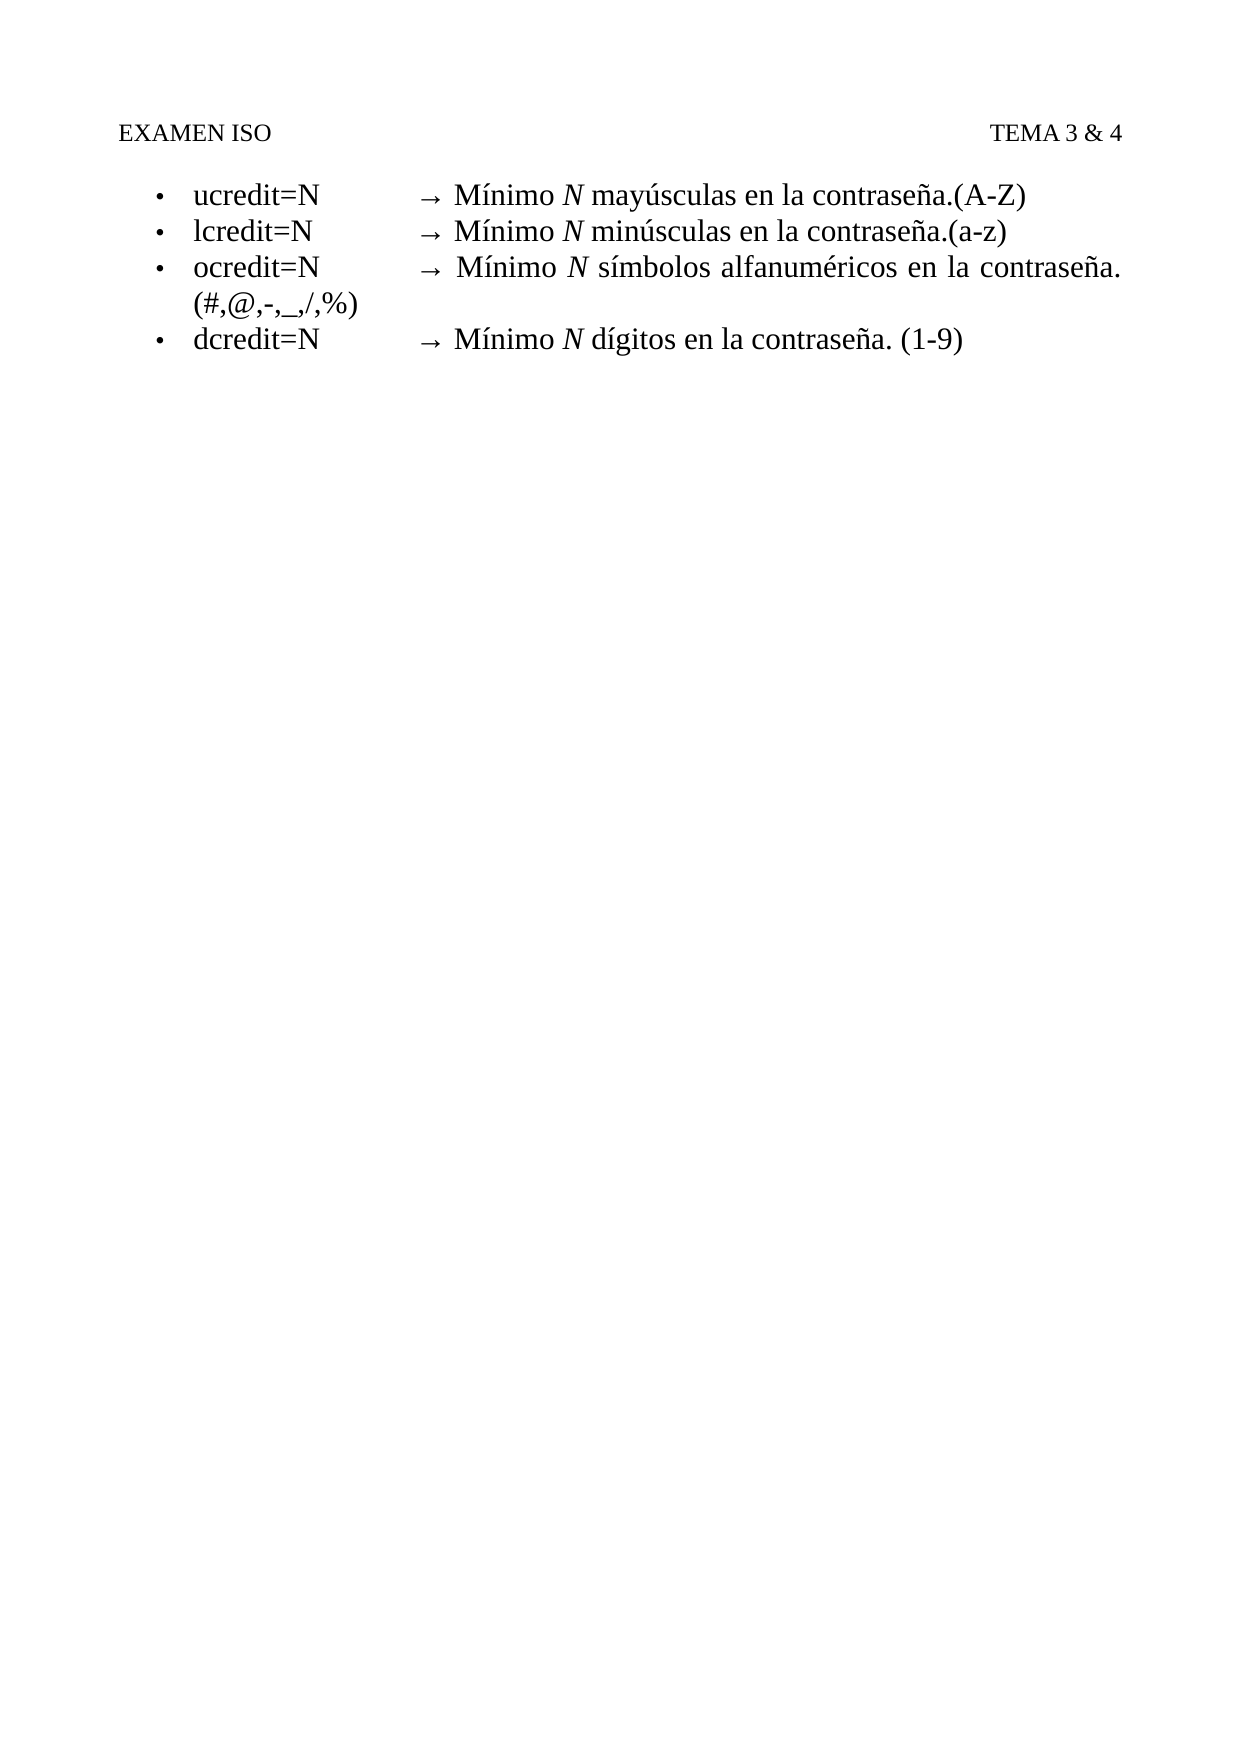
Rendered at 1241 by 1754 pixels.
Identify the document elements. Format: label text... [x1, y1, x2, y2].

list dcredit=N → Mínimo N dígitos en la contraseña. (1-9) [156, 320, 1122, 356]
list ocredit=N → Mínimo N símbolos alfanuméricos en la contraseña.(#,@,-,_,/,%) [156, 248, 1122, 320]
list lcredit=N → Mínimo N minúsculas en la contraseña.(a-z) [156, 212, 1122, 248]
list ucredit=N → Mínimo N mayúsculas en la contraseña.(A-Z) [156, 176, 1122, 212]
